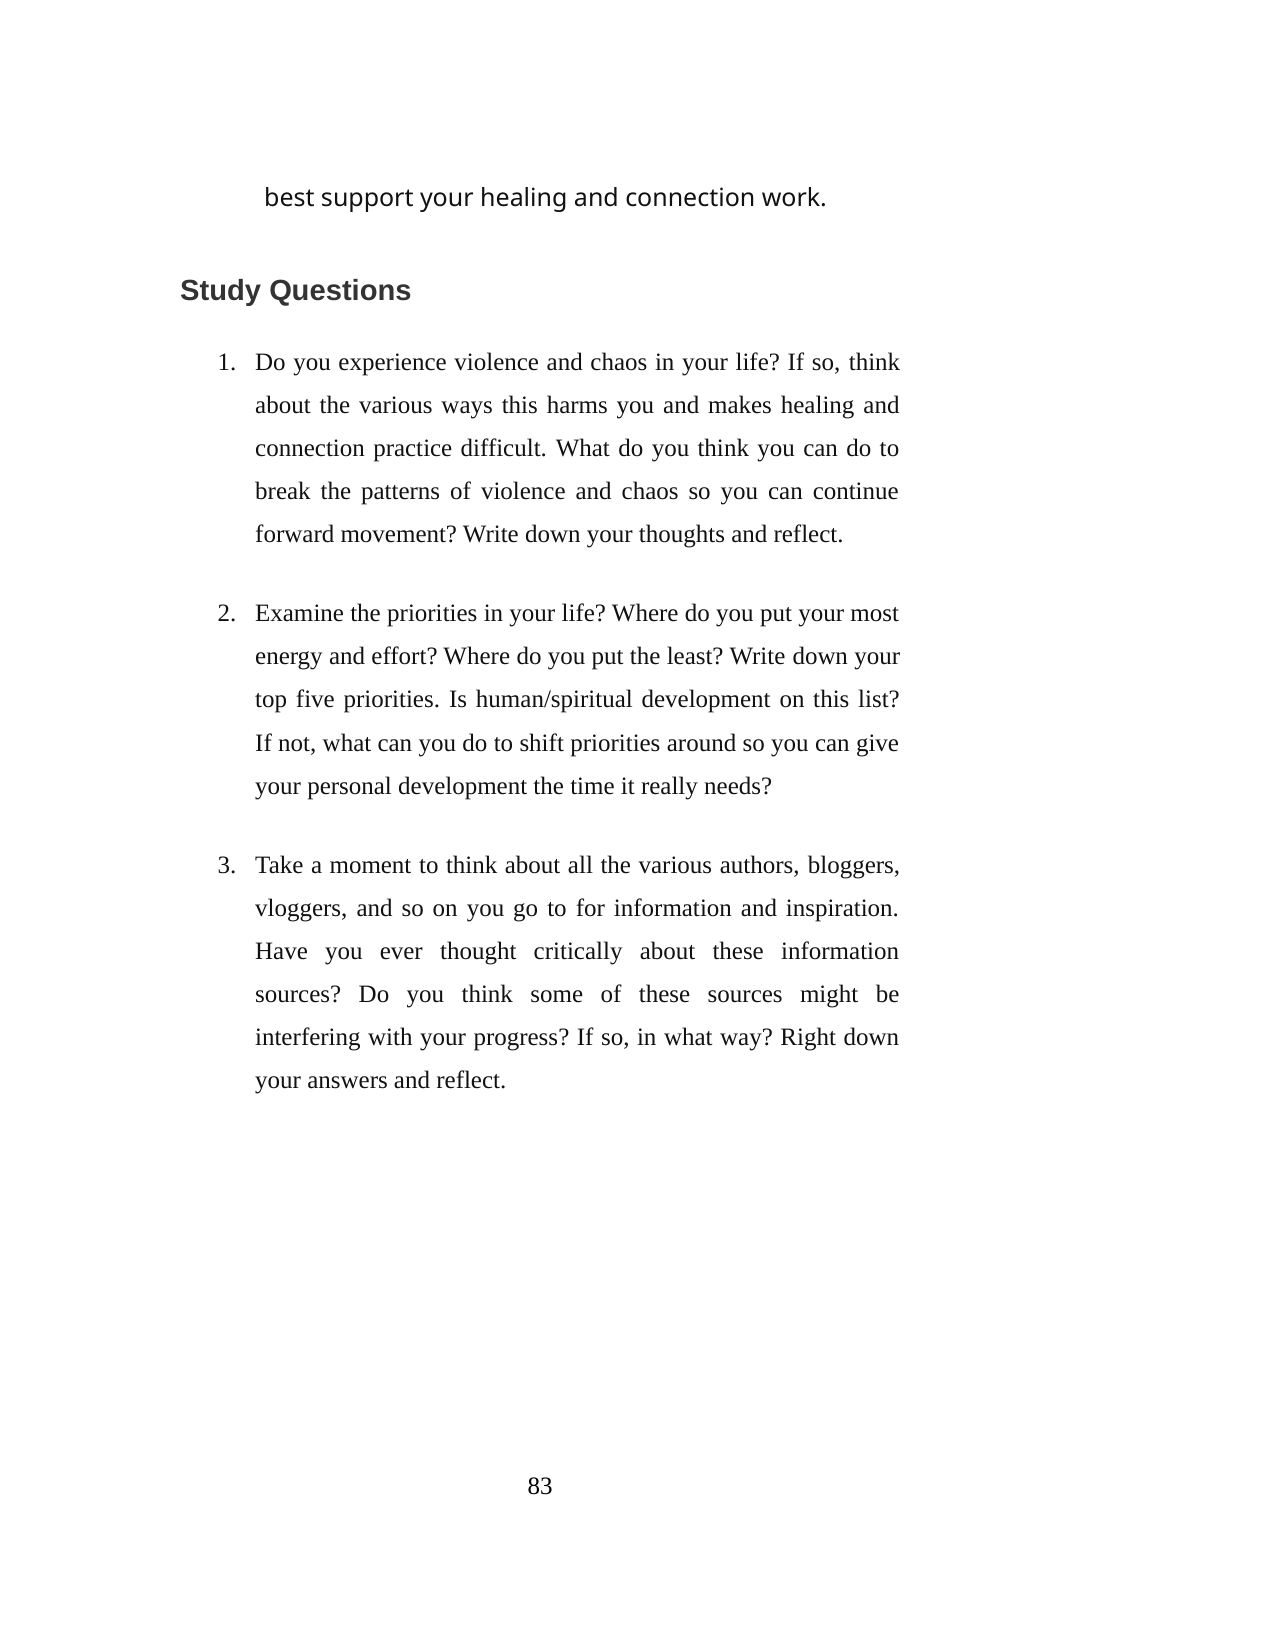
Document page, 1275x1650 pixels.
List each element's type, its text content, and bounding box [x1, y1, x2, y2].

list Examine the priorities in your life? Where do you put your most energy and effort? Where do you put the least? Write down your top five priorities. Is human/spiritual development on this list? If not, what can you do to shift priorities around so you can give your personal development the time it really needs? [217, 598, 900, 799]
list Do you experience violence and chaos in your life? If so, think about the various ways this harms you and makes healing and connection practice difficult. What do you think you can do to break the patterns of violence and chaos so you can continue forward movement? Write down your thoughts and reflect. [217, 347, 900, 548]
list Take a moment to think about all the various authors, bloggers, vloggers, and so on you go to for information and inspiration. Have you ever thought critically about these information sources? Do you think some of these sources might be interfering with your progress? If so, in what way? Right down your answers and reflect. [217, 850, 900, 1094]
list best support your healing and connection work. [226, 180, 900, 214]
subtitle Study Questions [180, 273, 900, 307]
